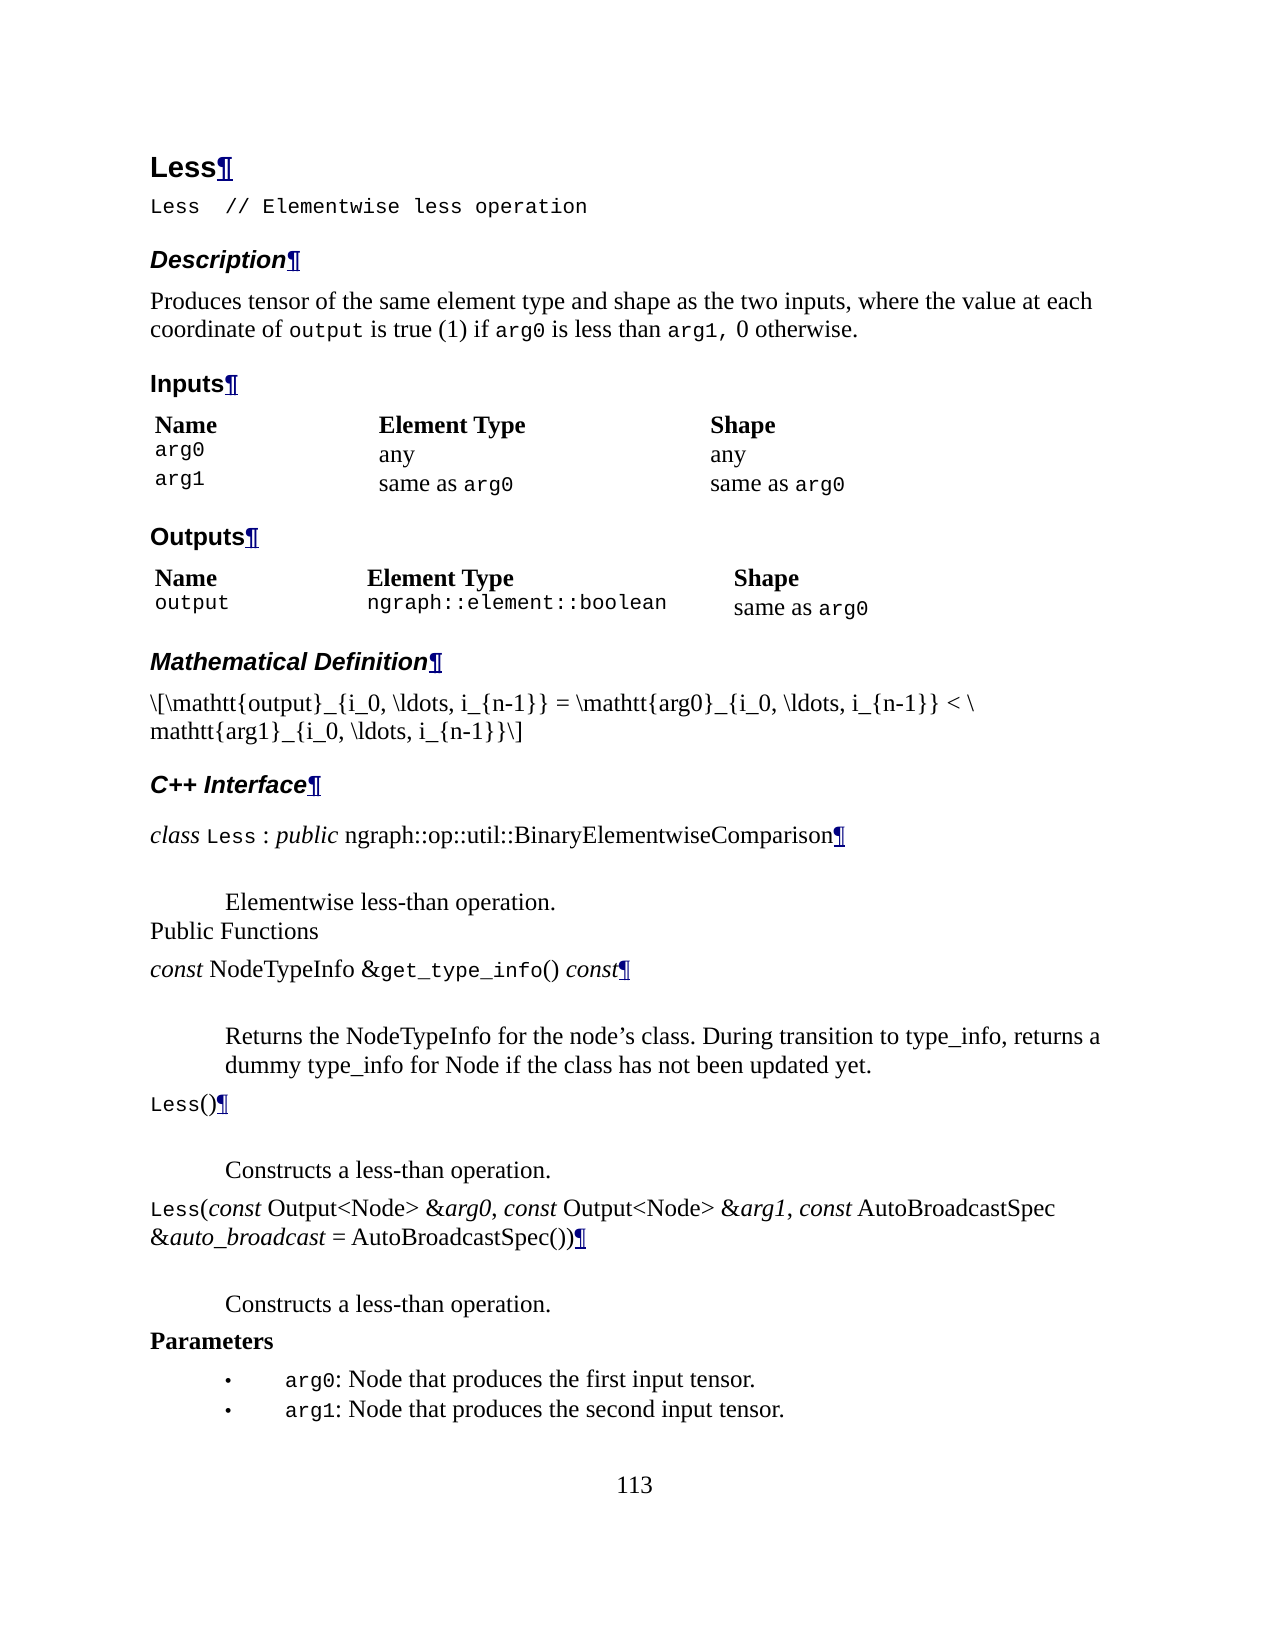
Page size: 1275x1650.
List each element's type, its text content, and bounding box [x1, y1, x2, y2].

text class Less : public ngraph::op::util::BinaryElementwiseComparison¶ [150, 820, 1125, 878]
text Elementwise less-than operation. [225, 887, 1125, 916]
table_cell same as arg0 [706, 468, 1125, 497]
table_header Name [150, 563, 362, 592]
text Produces tensor of the same element type and shape as the two inputs, where the value at each coordinate of output is true (1) if arg0 is less than arg1, 0 otherwise. [150, 286, 1125, 344]
subtitle Less¶ [150, 150, 1125, 183]
text Less(const Output<Node> &arg0, const Output<Node> &arg1, const AutoBroadcastSpec &auto_broadcast = AutoBroadcastSpec())¶ [150, 1193, 1125, 1280]
text Returns the NodeTypeInfo for the node’s class. During transition to type_info, returns a dummy type_info for Node if the class has not been updated yet. [225, 1021, 1125, 1079]
subtitle C++ Interface¶ [150, 770, 1125, 799]
text Parameters [150, 1326, 1125, 1355]
table_header Shape [729, 563, 1125, 592]
text Public Functions [150, 916, 1125, 945]
subtitle Description¶ [150, 245, 1125, 273]
table_cell any [706, 439, 1125, 468]
text Constructs a less-than operation. [225, 1155, 1125, 1184]
table_header Shape [706, 410, 1125, 439]
list arg1: Node that produces the second input tensor. [225, 1394, 1125, 1423]
table_header Element Type [374, 410, 706, 439]
table_cell same as arg0 [729, 592, 1125, 622]
text Less // Elementwise less operation [150, 196, 1125, 220]
list arg0: Node that produces the first input tensor. [225, 1364, 1125, 1394]
table_cell ngraph::element::boolean [362, 592, 729, 622]
table_cell output [150, 592, 362, 622]
subtitle Outputs¶ [150, 522, 1125, 551]
text \[\mathtt{output}_{i_0, \ldots, i_{n-1}} = \mathtt{arg0}_{i_0, \ldots, i_{n-1}} < \mathtt{arg1}_{i_0, \ldots, i_{n-1}}\] [150, 688, 1125, 745]
text Constructs a less-than operation. [225, 1289, 1125, 1317]
subtitle Mathematical Definition¶ [150, 647, 1125, 675]
table_header Element Type [362, 563, 729, 592]
subtitle Inputs¶ [150, 369, 1125, 398]
table_cell same as arg0 [374, 468, 706, 497]
table_cell arg1 [150, 468, 374, 497]
table_cell any [374, 439, 706, 468]
table_cell arg0 [150, 439, 374, 468]
text const NodeTypeInfo &get_type_info() const¶ [150, 954, 1125, 1012]
table_header Name [150, 410, 374, 439]
text Less()¶ [150, 1088, 1125, 1146]
